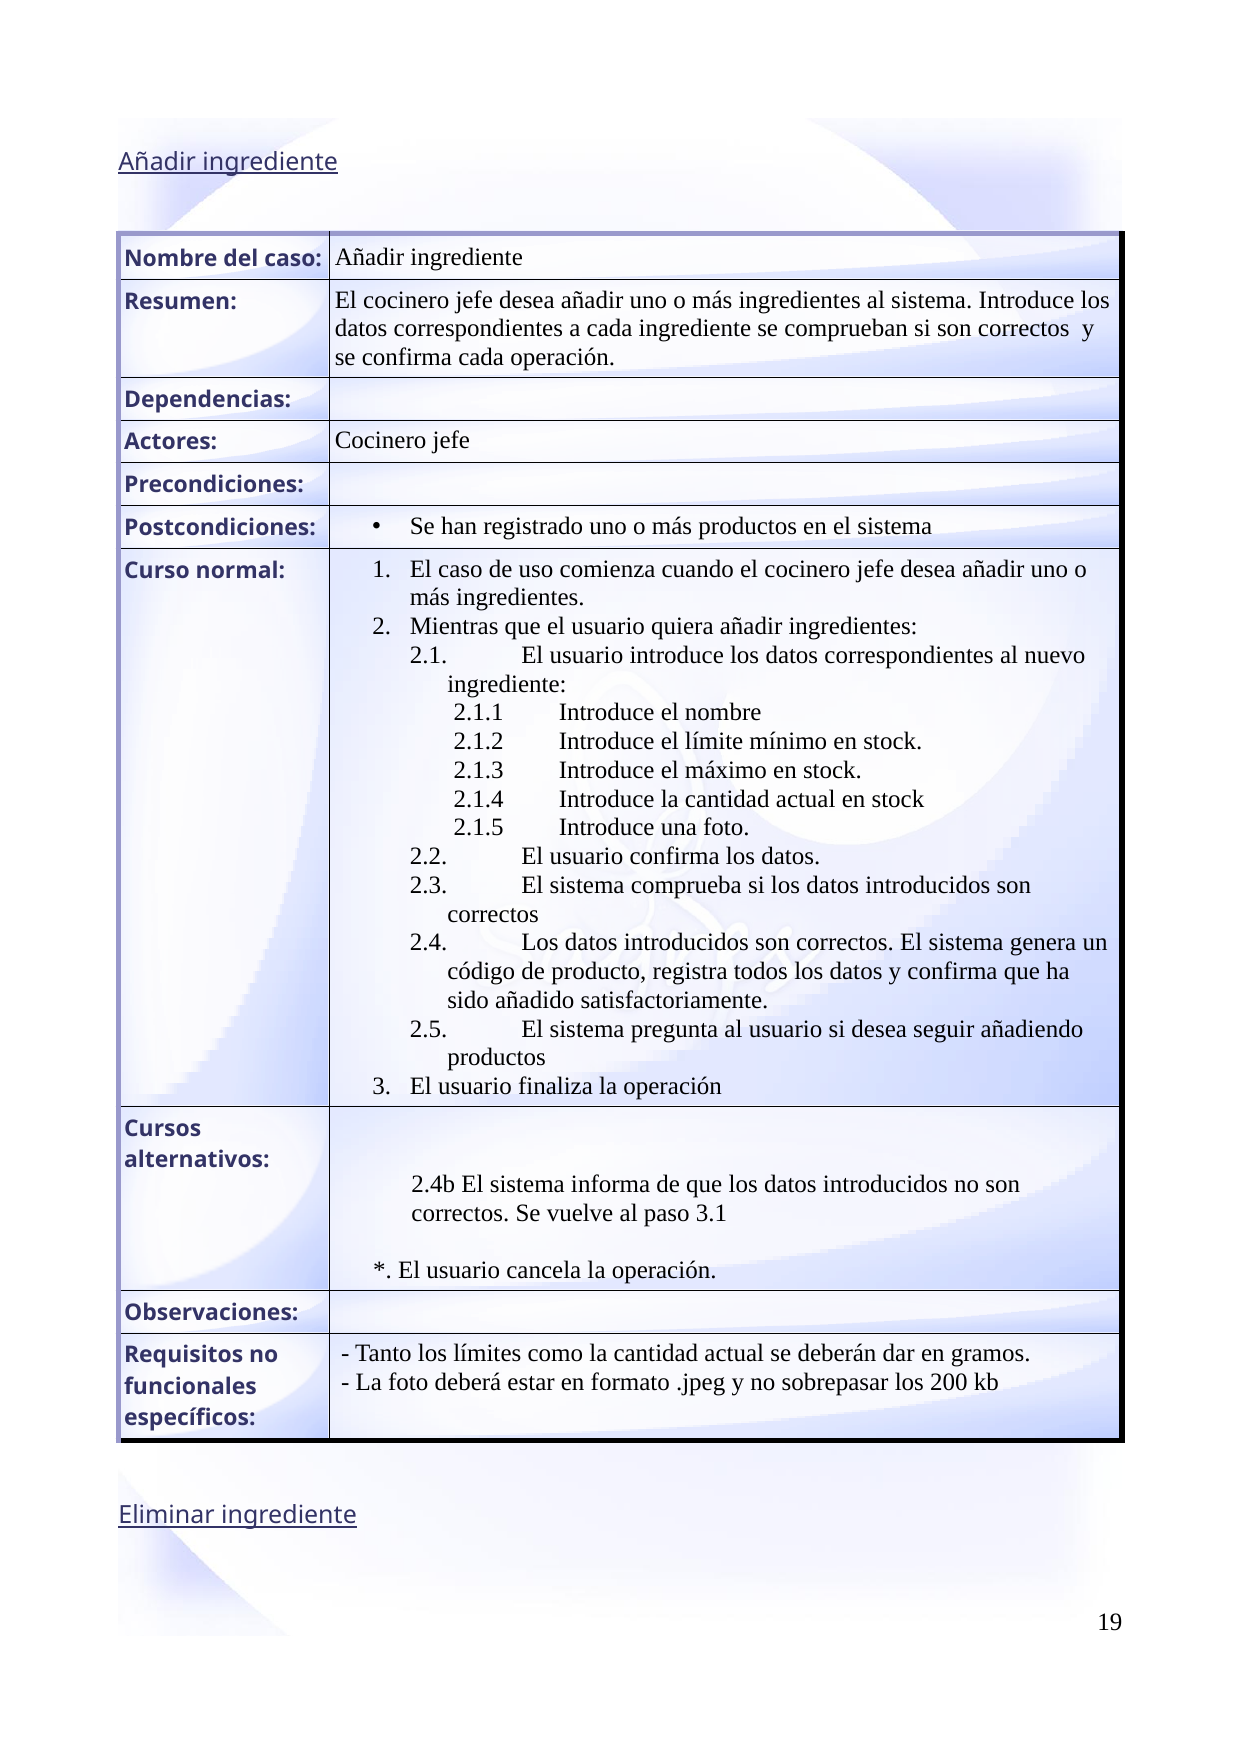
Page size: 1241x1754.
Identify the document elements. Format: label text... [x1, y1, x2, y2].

table_cell Resumen: [121, 280, 329, 377]
table_cell [330, 378, 1119, 419]
table_cell Se han registrado uno o más productos en el sistema [330, 506, 1119, 548]
table_cell Precondiciones: [121, 463, 329, 505]
table_cell Postcondiciones: [121, 506, 329, 548]
picture [118, 1443, 1122, 1497]
picture [118, 177, 1122, 231]
table_cell Observaciones: [121, 1291, 329, 1333]
table_cell Dependencias: [121, 378, 329, 419]
table_cell Cursos alternativos: [121, 1107, 329, 1290]
table_header Nombre del caso: [121, 236, 329, 279]
table_header Añadir ingrediente [330, 236, 1119, 279]
subtitle Eliminar ingrediente [118, 1497, 1122, 1531]
subtitle Añadir ingrediente [118, 143, 1122, 177]
table_cell - Tanto los límites como la cantidad actual se deberán dar en gramos. - La foto deberá estar en formato .jpeg y no sobrepasar los 200 kb [330, 1334, 1119, 1438]
table_cell Cocinero jefe [330, 421, 1119, 462]
table_cell El cocinero jefe desea añadir uno o más ingredientes al sistema. Introduce los datos correspondientes a cada ingrediente se comprueban si son correctos y se confirma cada operación. [330, 280, 1119, 377]
table_cell [330, 463, 1119, 505]
table_cell Requisitos no funcionales específicos: [121, 1334, 329, 1438]
picture [118, 1531, 1122, 1636]
table_cell 2.4b El sistema informa de que los datos introducidos no son correctos. Se vuelve al paso 3.1 *. El usuario cancela la operación. [330, 1107, 1119, 1290]
table_cell El caso de uso comienza cuando el cocinero jefe desea añadir uno o más ingredientes. Mientras que el usuario quiera añadir ingredientes: El usuario introduce los datos correspondientes al nuevo ingrediente: Introduce el nombre Introduce el límite mínimo en stock. Introduce el máximo en stock. Introduce la cantidad actual en stock Introduce una foto. El usuario confirma los datos. El sistema comprueba si los datos introducidos son correctos Los datos introducidos son correctos. El sistema genera un código de producto, registra todos los datos y confirma que ha sido añadido satisfactoriamente. El sistema pregunta al usuario si desea seguir añadiendo productos El usuario finaliza la operación [330, 549, 1119, 1106]
table_cell [330, 1291, 1119, 1333]
picture [118, 118, 1122, 143]
table_cell Actores: [121, 421, 329, 462]
table_cell Curso normal: [121, 549, 329, 1106]
